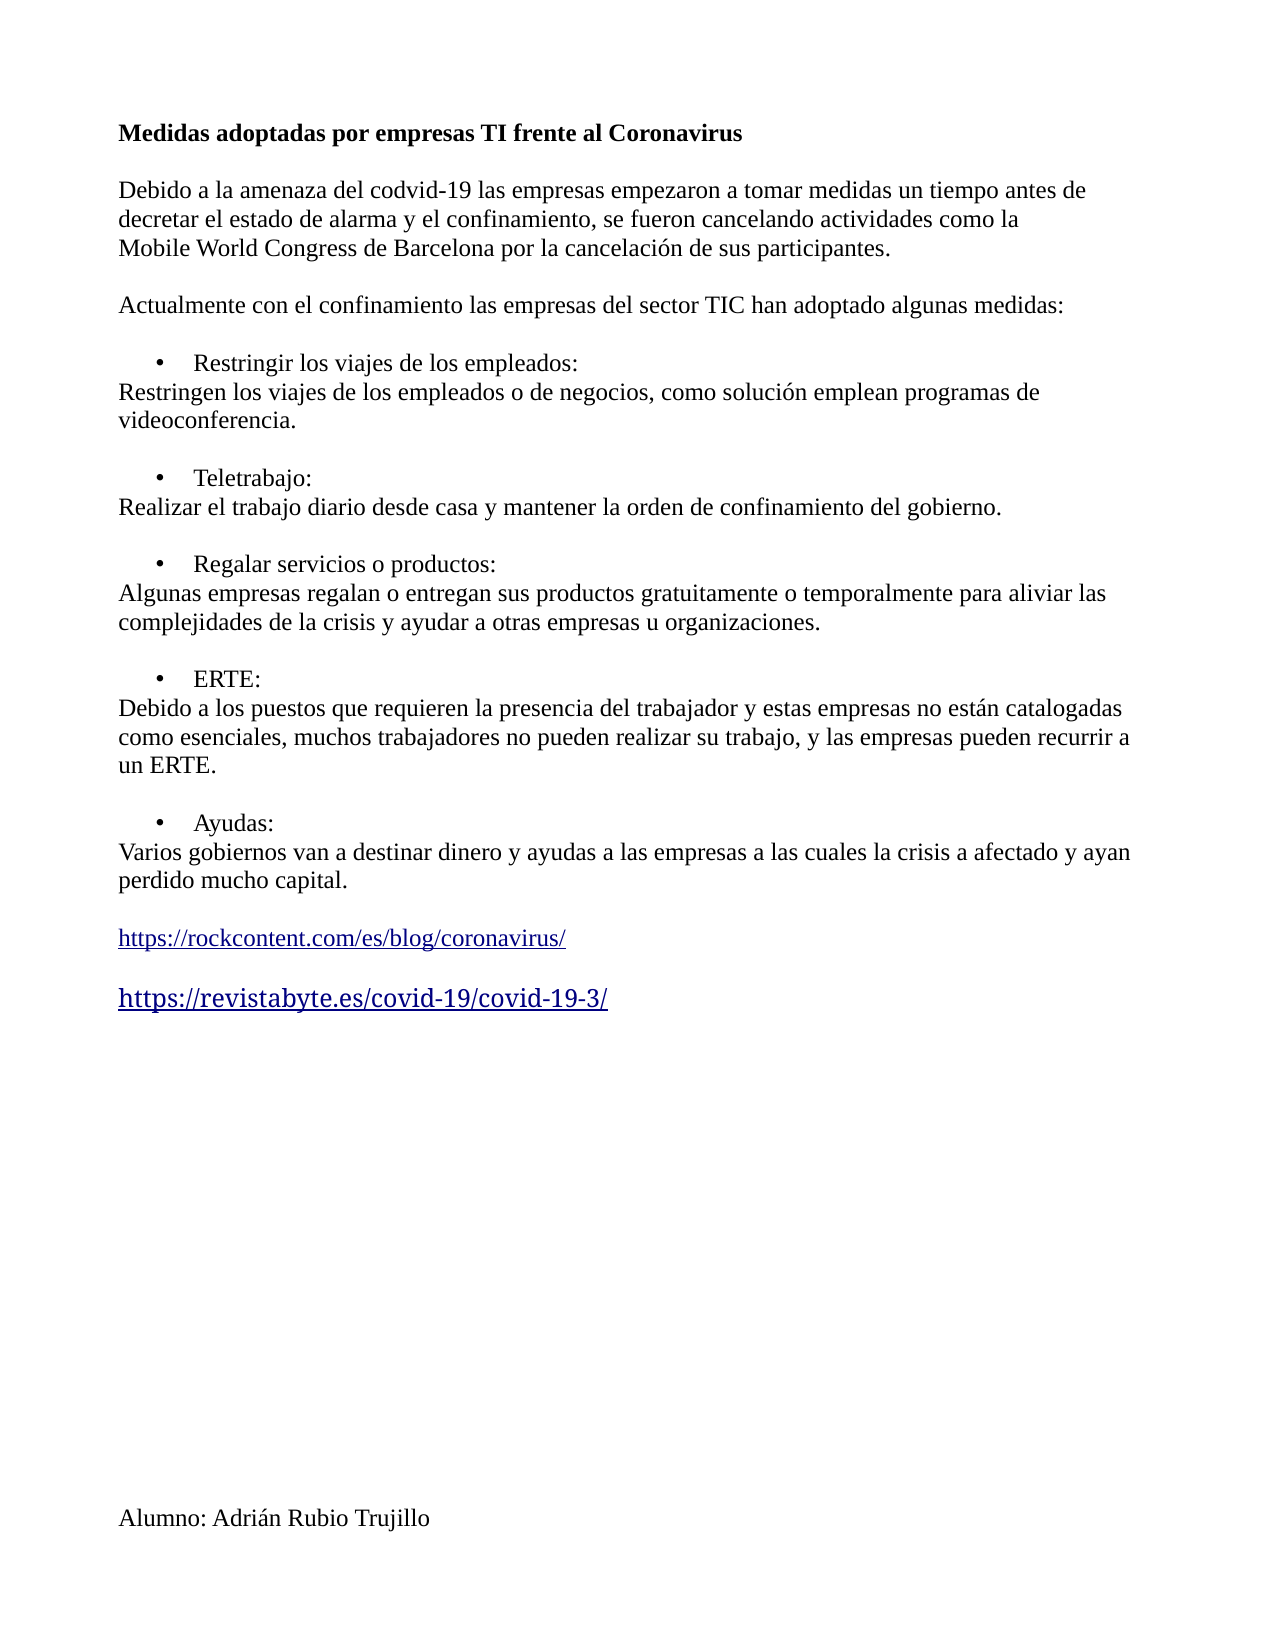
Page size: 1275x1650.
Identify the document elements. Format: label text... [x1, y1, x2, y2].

text https://revistabyte.es/covid-19/covid-19-3/ [118, 981, 1157, 1015]
list Ayudas: [156, 808, 1157, 837]
text Algunas empresas regalan o entregan sus productos gratuitamente o temporalmente para aliviar las complejidades de la crisis y ayudar a otras empresas u organizaciones. [118, 578, 1157, 636]
text https://rockcontent.com/es/blog/coronavirus/ [118, 923, 1157, 952]
list Regalar servicios o productos: [156, 549, 1157, 578]
list Restringir los viajes de los empleados: [156, 348, 1157, 377]
text Restringen los viajes de los empleados o de negocios, como solución emplean programas de videoconferencia. [118, 377, 1157, 434]
text Mobile World Congress de Barcelona por la cancelación de sus participantes. [118, 233, 1157, 262]
text Varios gobiernos van a destinar dinero y ayudas a las empresas a las cuales la crisis a afectado y ayan perdido mucho capital. [118, 837, 1157, 894]
text Medidas adoptadas por empresas TI frente al Coronavirus [118, 118, 1157, 147]
list Teletrabajo: [156, 463, 1157, 492]
text Realizar el trabajo diario desde casa y mantener la orden de confinamiento del gobierno. [118, 492, 1157, 521]
text Debido a los puestos que requieren la presencia del trabajador y estas empresas no están catalogadas como esenciales, muchos trabajadores no pueden realizar su trabajo, y las empresas pueden recurrir a un ERTE. [118, 693, 1157, 779]
list ERTE: [156, 664, 1157, 693]
text Debido a la amenaza del codvid-19 las empresas empezaron a tomar medidas un tiempo antes de decretar el estado de alarma y el confinamiento, se fueron cancelando actividades como la [118, 176, 1157, 233]
text Actualmente con el confinamiento las empresas del sector TIC han adoptado algunas medidas: [118, 291, 1157, 319]
